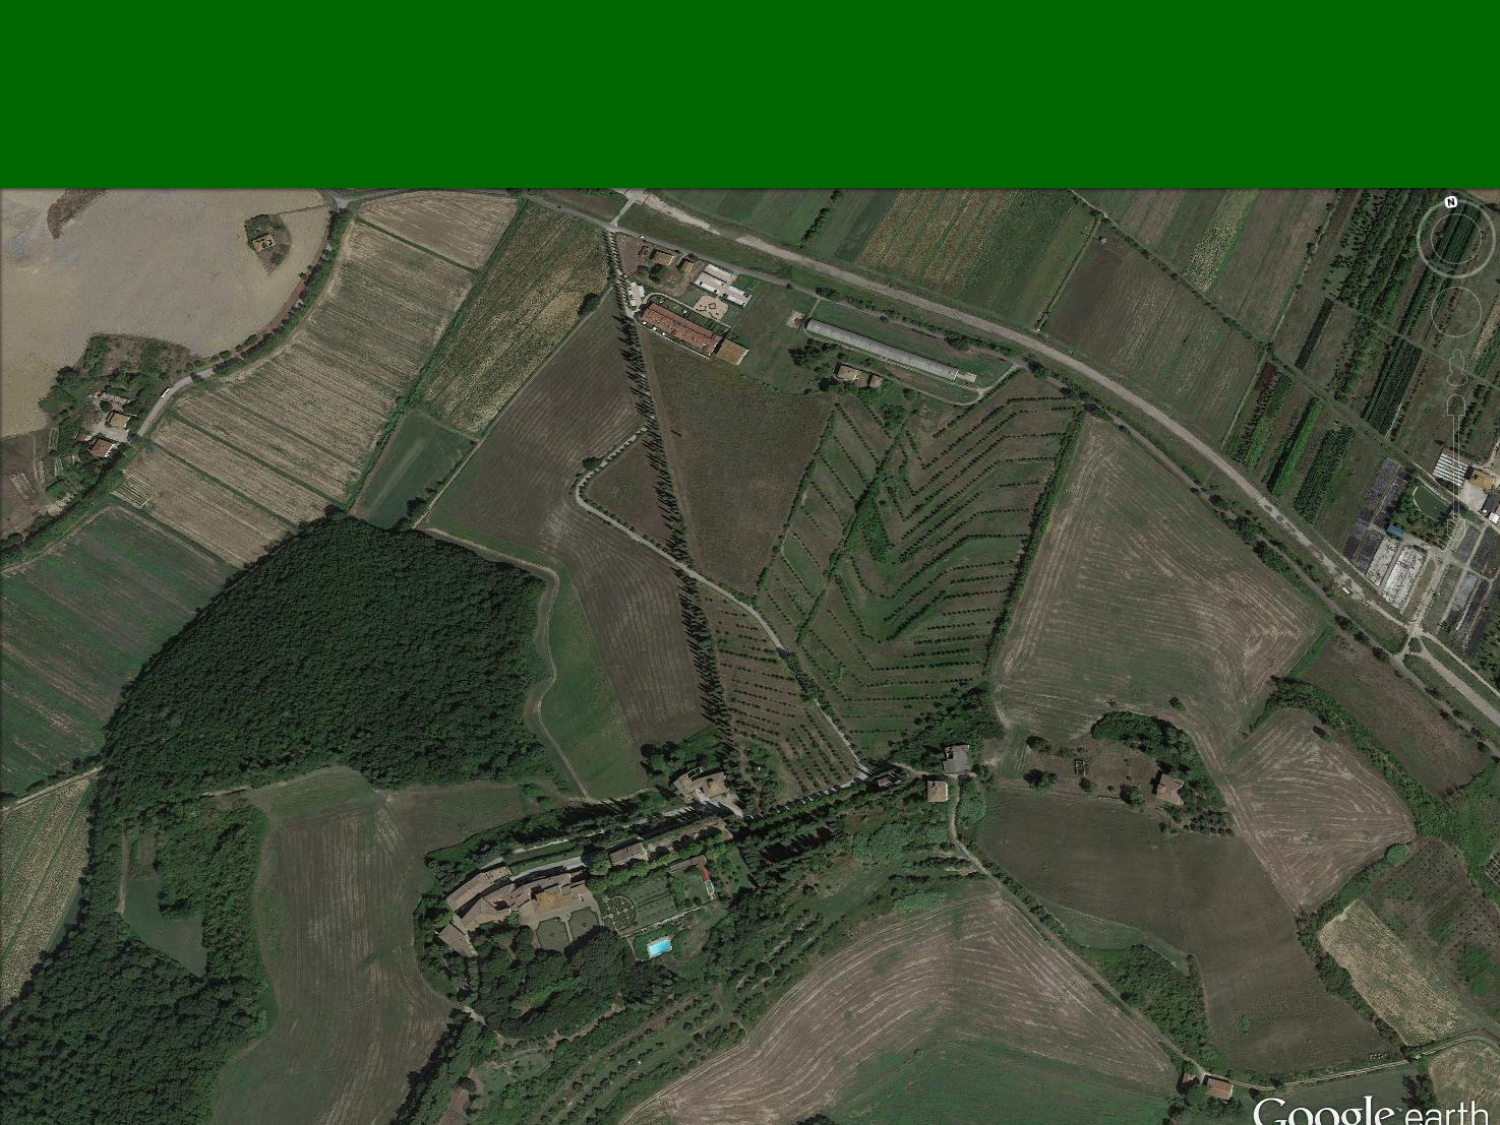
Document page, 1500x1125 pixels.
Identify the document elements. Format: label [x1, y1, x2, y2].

picture [0, 188, 1500, 1125]
